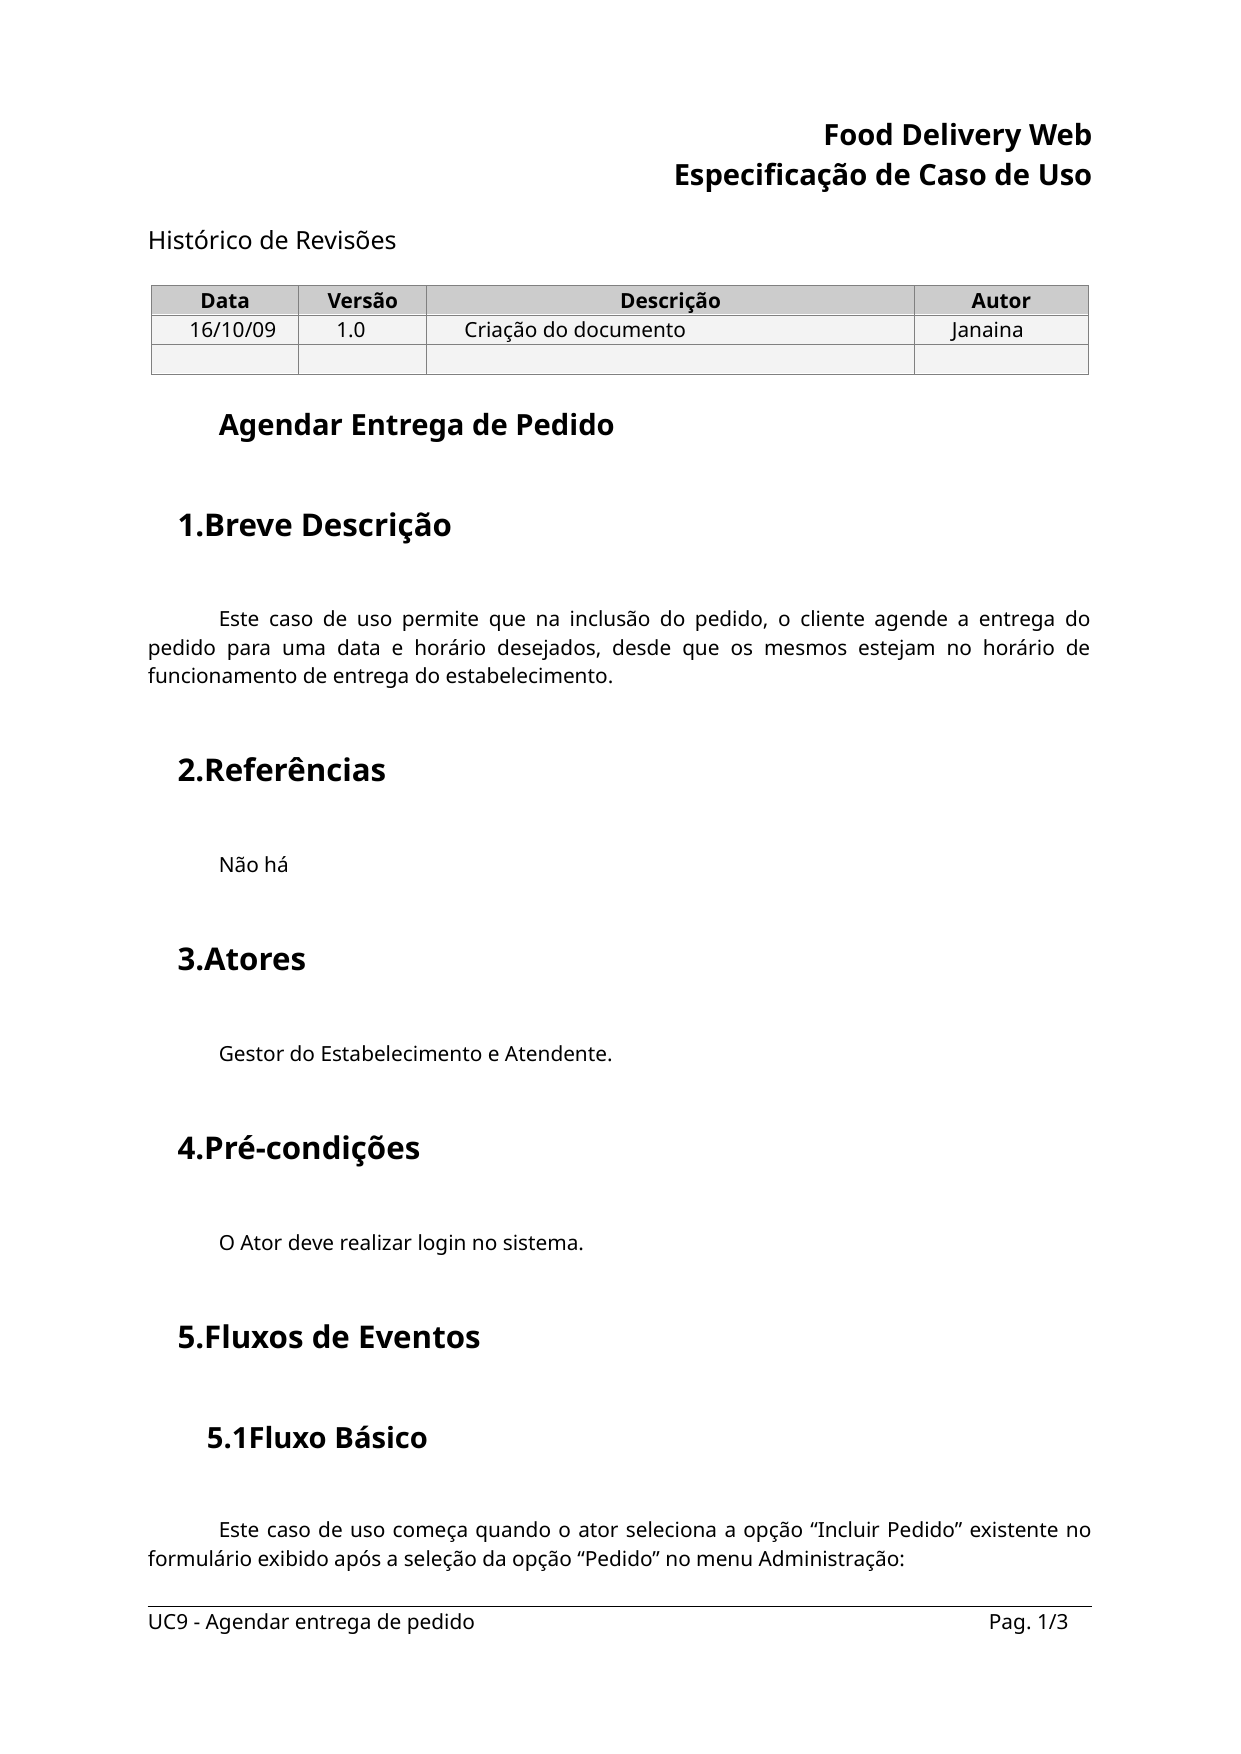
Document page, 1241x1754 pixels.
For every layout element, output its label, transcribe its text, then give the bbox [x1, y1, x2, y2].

text O Ator deve realizar login no sistema. [218, 1228, 1092, 1256]
table_header Versão [299, 286, 426, 314]
subtitle Breve Descrição [148, 503, 1092, 545]
text Este caso de uso permite que na inclusão do pedido, o cliente agende a entrega do pedido para uma data e horário desejados, desde que os mesmos estejam no horário de funcionamento de entrega do estabelecimento. [148, 604, 1092, 689]
table_cell Janaina [915, 316, 1088, 344]
subtitle Referências [148, 748, 1092, 791]
text Gestor do Estabelecimento e Atendente. [148, 1039, 1092, 1067]
text Histórico de Revisões [148, 222, 1092, 257]
table_cell [915, 345, 1088, 373]
subtitle Pré-condições [148, 1126, 1092, 1169]
text Agendar Entrega de Pedido [148, 404, 1092, 444]
table_cell 16/10/09 [152, 316, 298, 344]
table_cell 1.0 [299, 316, 426, 344]
table_cell Criação do documento [427, 316, 914, 344]
table_cell [299, 345, 426, 373]
subtitle Atores [148, 937, 1092, 980]
table_header Autor [915, 286, 1088, 314]
table_cell [152, 345, 298, 373]
text Food Delivery Web [148, 115, 1092, 154]
table_header Descrição [427, 286, 914, 314]
subtitle Fluxo Básico [177, 1417, 1092, 1457]
table_header Data [152, 286, 298, 314]
table_cell [427, 345, 914, 373]
text Este caso de uso começa quando o ator seleciona a opção “Incluir Pedido” existente no formulário exibido após a seleção da opção “Pedido” no menu Administração: [148, 1516, 1092, 1572]
subtitle Fluxos de Eventos [148, 1315, 1092, 1358]
text Especificação de Caso de Uso [185, 154, 1092, 194]
text Não há [148, 850, 1092, 878]
